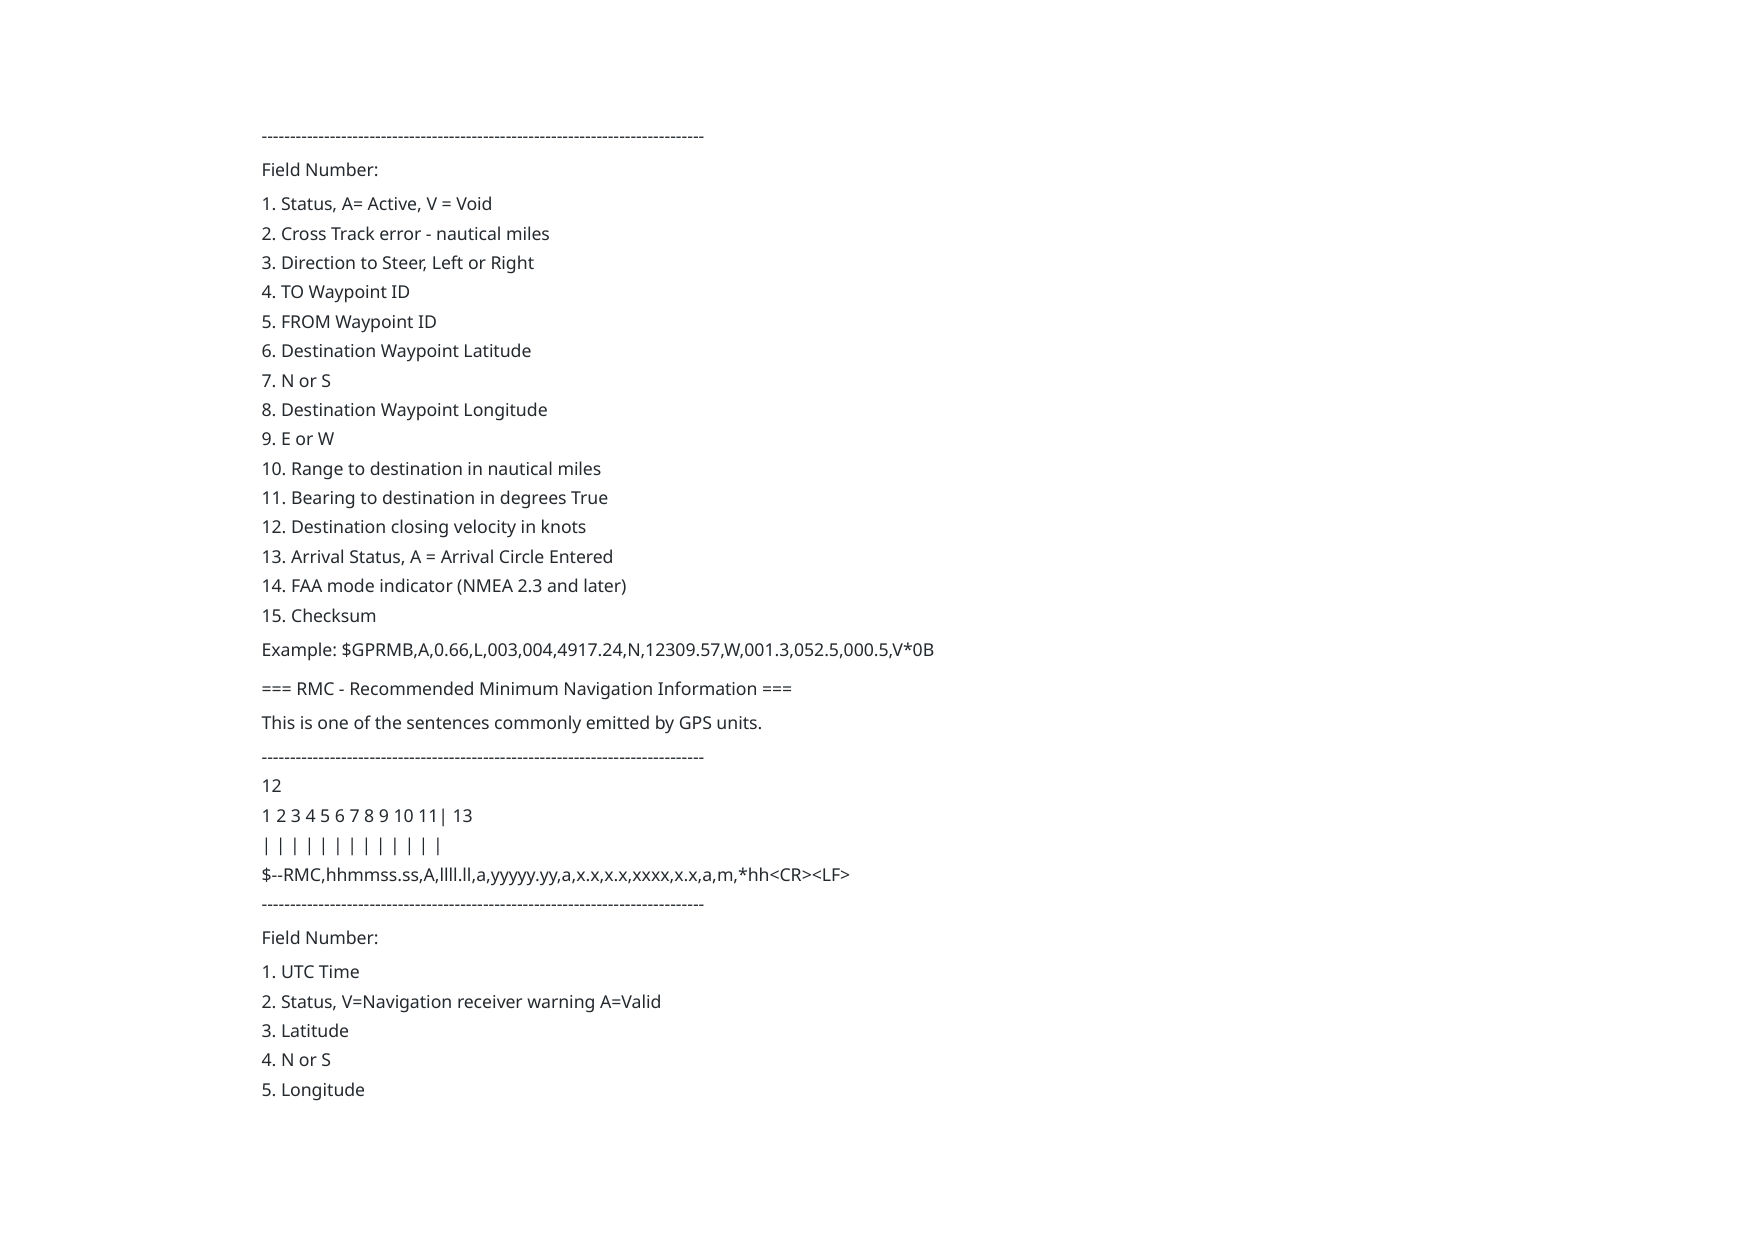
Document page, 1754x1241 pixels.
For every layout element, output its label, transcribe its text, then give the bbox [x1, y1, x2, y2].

table_cell [118, 671, 261, 700]
table_cell [118, 539, 261, 568]
table_cell [118, 568, 261, 598]
table_cell [118, 950, 261, 954]
table_cell Field Number: [261, 920, 1636, 949]
table_cell [118, 182, 261, 186]
table_cell [261, 700, 1636, 705]
table_cell 10. Range to destination in nautical miles [261, 451, 1636, 480]
table_cell [118, 769, 261, 798]
table_cell [261, 666, 1636, 671]
table_cell [261, 661, 1636, 666]
table_cell [118, 700, 261, 705]
table_cell 1. UTC Time [261, 954, 1636, 984]
table_cell [118, 216, 261, 245]
table_cell | | | | | | | | | | | | | [261, 827, 1636, 857]
table_cell 4. TO Waypoint ID [261, 275, 1636, 304]
table_cell [118, 186, 261, 216]
table_cell 14. FAA mode indicator (NMEA 2.3 and later) [261, 568, 1636, 598]
table_cell [118, 734, 261, 739]
table_cell [118, 598, 261, 627]
table_cell 8. Destination Waypoint Longitude [261, 392, 1636, 421]
table_cell [118, 421, 261, 451]
table_cell [118, 363, 261, 392]
table_cell [118, 510, 261, 539]
table_cell 1. Status, A= Active, V = Void [261, 186, 1636, 216]
table_cell 11. Bearing to destination in degrees True [261, 480, 1636, 509]
table_cell [261, 915, 1636, 920]
table_cell [118, 304, 261, 333]
table_cell 5. FROM Waypoint ID [261, 304, 1636, 333]
table_cell Field Number: [261, 152, 1636, 182]
table_cell [118, 915, 261, 920]
table_cell 4. N or S [261, 1043, 1636, 1072]
table_cell [118, 1072, 261, 1101]
table_cell [118, 275, 261, 304]
table_cell [261, 148, 1636, 152]
table_cell [118, 148, 261, 152]
table_cell 12. Destination closing velocity in knots [261, 510, 1636, 539]
table_cell [118, 954, 261, 984]
table_cell [118, 245, 261, 274]
table_cell 3. Direction to Steer, Left or Right [261, 245, 1636, 274]
table_cell 2. Status, V=Navigation receiver warning A=Valid [261, 984, 1636, 1013]
table_cell [118, 739, 261, 768]
table_cell [118, 857, 261, 886]
table_cell ------------------------------------------------------------------------------ [261, 118, 1636, 147]
table_cell [261, 950, 1636, 954]
table_cell This is one of the sentences commonly emitted by GPS units. [261, 705, 1636, 734]
table_cell [118, 118, 261, 147]
table_cell [118, 451, 261, 480]
table_cell [118, 661, 261, 666]
table_cell [118, 1013, 261, 1042]
table_cell [118, 152, 261, 182]
table_cell ------------------------------------------------------------------------------ [261, 739, 1636, 768]
table_cell [118, 920, 261, 949]
table_cell [261, 734, 1636, 739]
table_cell [261, 627, 1636, 632]
table_cell 15. Checksum [261, 598, 1636, 627]
table_cell [118, 627, 261, 632]
table_cell [118, 886, 261, 915]
table_cell 13. Arrival Status, A = Arrival Circle Entered [261, 539, 1636, 568]
table_cell [118, 632, 261, 661]
table_cell [118, 1043, 261, 1072]
table_cell 9. E or W [261, 421, 1636, 451]
table_cell ------------------------------------------------------------------------------ [261, 886, 1636, 915]
table_cell 12 [261, 769, 1636, 798]
table_cell [118, 827, 261, 857]
table_cell [118, 333, 261, 363]
table_cell $--RMC,hhmmss.ss,A,llll.ll,a,yyyyy.yy,a,x.x,x.x,xxxx,x.x,a,m,*hh<CR><LF> [261, 857, 1636, 886]
table_cell Example: $GPRMB,A,0.66,L,003,004,4917.24,N,12309.57,W,001.3,052.5,000.5,V*0B [261, 632, 1636, 661]
table_cell 1 2 3 4 5 6 7 8 9 10 11| 13 [261, 798, 1636, 827]
table_cell [118, 984, 261, 1013]
table_cell [261, 182, 1636, 186]
table_cell [118, 705, 261, 734]
table_cell [118, 392, 261, 421]
table_cell 3. Latitude [261, 1013, 1636, 1042]
table_cell [118, 798, 261, 827]
table_cell 6. Destination Waypoint Latitude [261, 333, 1636, 363]
table_cell 5. Longitude [261, 1072, 1636, 1101]
table_cell 2. Cross Track error - nautical miles [261, 216, 1636, 245]
table_cell [118, 666, 261, 671]
table_cell === RMC - Recommended Minimum Navigation Information === [261, 671, 1636, 700]
table_cell [118, 480, 261, 509]
table_cell 7. N or S [261, 363, 1636, 392]
